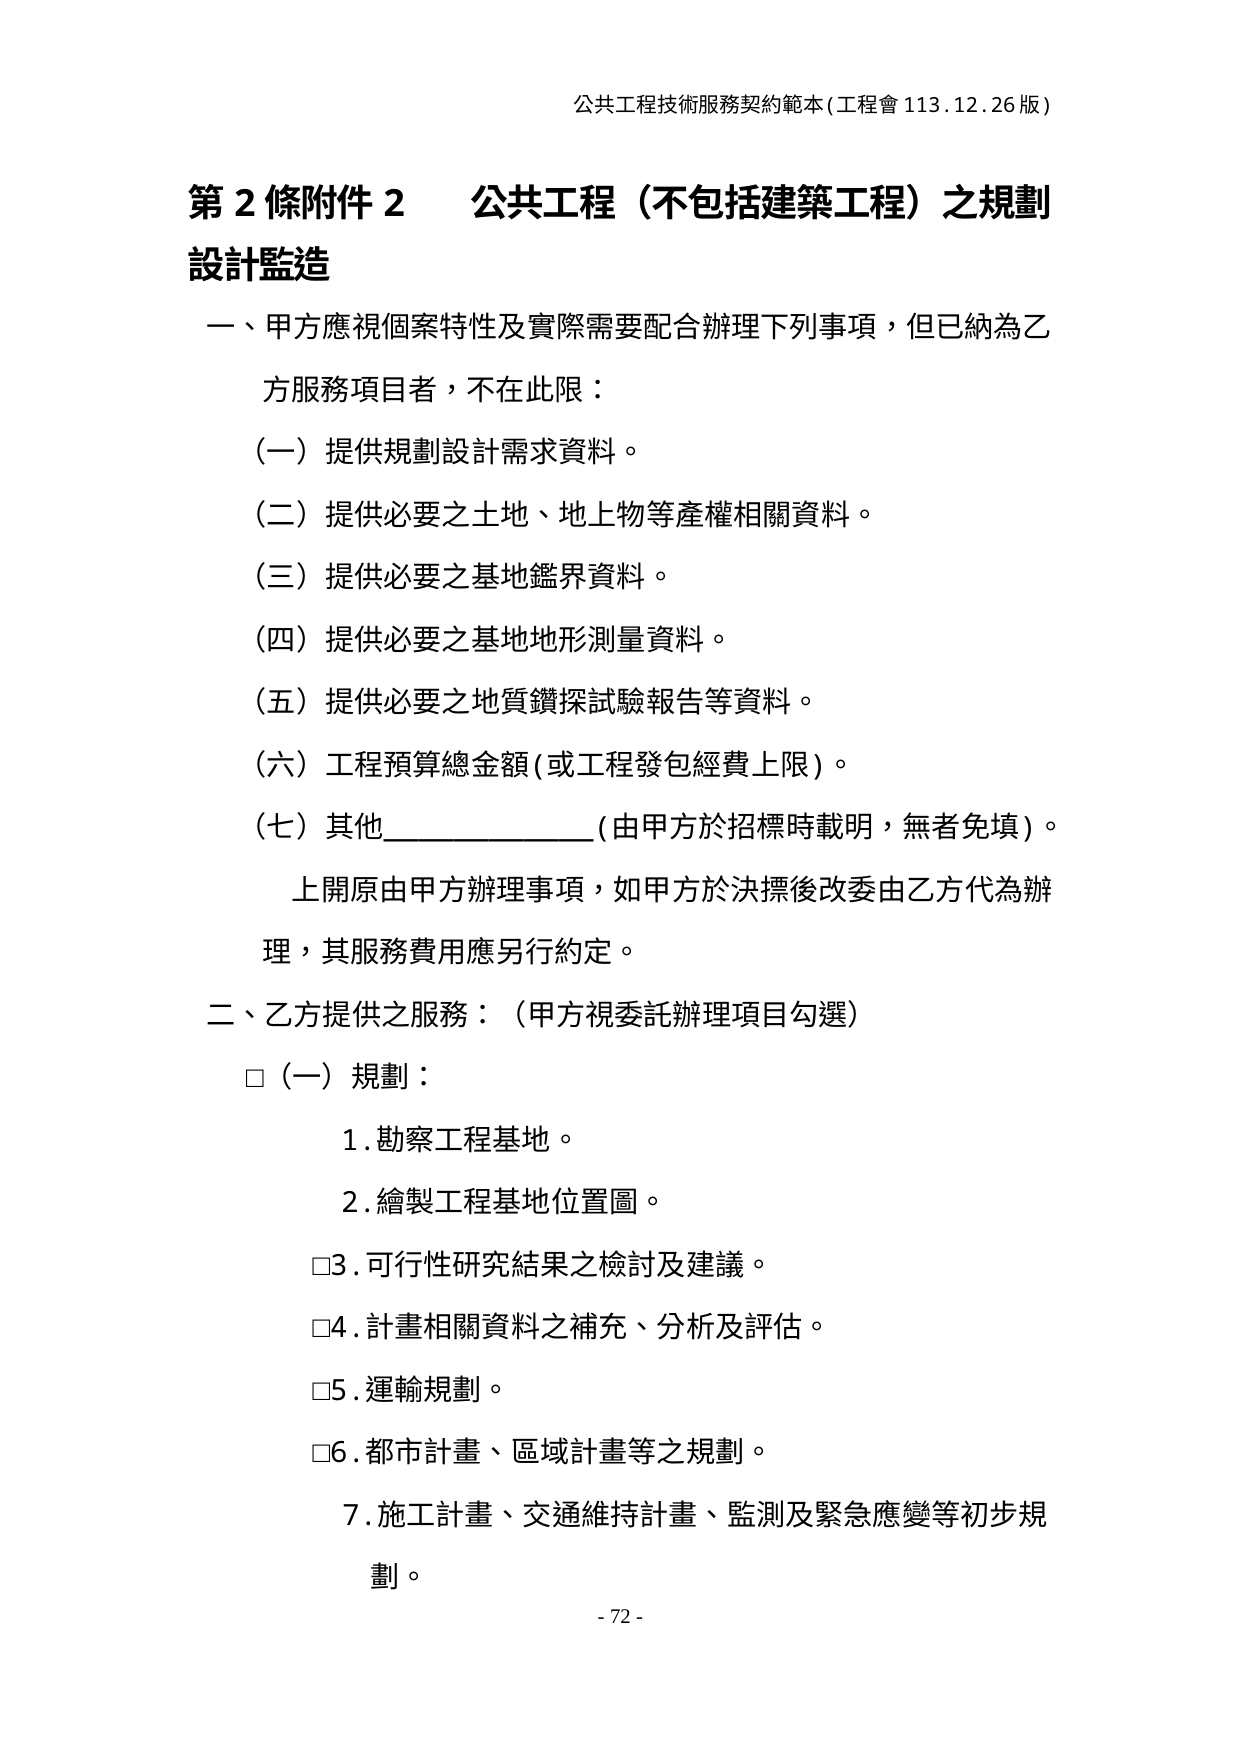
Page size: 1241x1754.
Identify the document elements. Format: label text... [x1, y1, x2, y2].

text （六）工程預算總金額(或工程發包經費上限)。 [237, 721, 1053, 783]
text □6.都市計畫、區域計畫等之規劃。 [312, 1408, 1053, 1471]
text 二、乙方提供之服務：（甲方視委託辦理項目勾選） [206, 971, 1053, 1033]
text □3.可行性研究結果之檢討及建議。 [312, 1221, 1053, 1283]
text 上開原由甲方辦理事項，如甲方於決摽後改委由乙方代為辦理，其服務費用應另行約定。 [262, 846, 1053, 971]
text 1.勘察工程基地。 [341, 1096, 1053, 1158]
text （四）提供必要之基地地形測量資料。 [237, 596, 1053, 658]
text □4.計畫相關資料之補充、分析及評估。 [312, 1283, 1053, 1346]
text （五）提供必要之地質鑽探試驗報告等資料。 [237, 658, 1053, 721]
text 7.施工計畫、交通維持計畫、監測及緊急應變等初步規劃。 [342, 1471, 1053, 1596]
text □（一）規劃： [187, 1033, 1053, 1096]
text （二）提供必要之土地、地上物等產權相關資料。 [237, 471, 1053, 533]
text （七）其他____________(由甲方於招標時載明，無者免填)。 [237, 783, 1053, 846]
text （三）提供必要之基地鑑界資料。 [237, 533, 1053, 596]
text □5.運輸規劃。 [312, 1346, 1053, 1408]
text （一）提供規劃設計需求資料。 [237, 408, 1053, 471]
text 一、甲方應視個案特性及實際需要配合辦理下列事項，但已納為乙方服務項目者，不在此限： [206, 283, 1053, 408]
text 第2條附件2 公共工程（不包括建築工程）之規劃設計監造 [187, 158, 1053, 283]
text 2.繪製工程基地位置圖。 [341, 1158, 1053, 1221]
